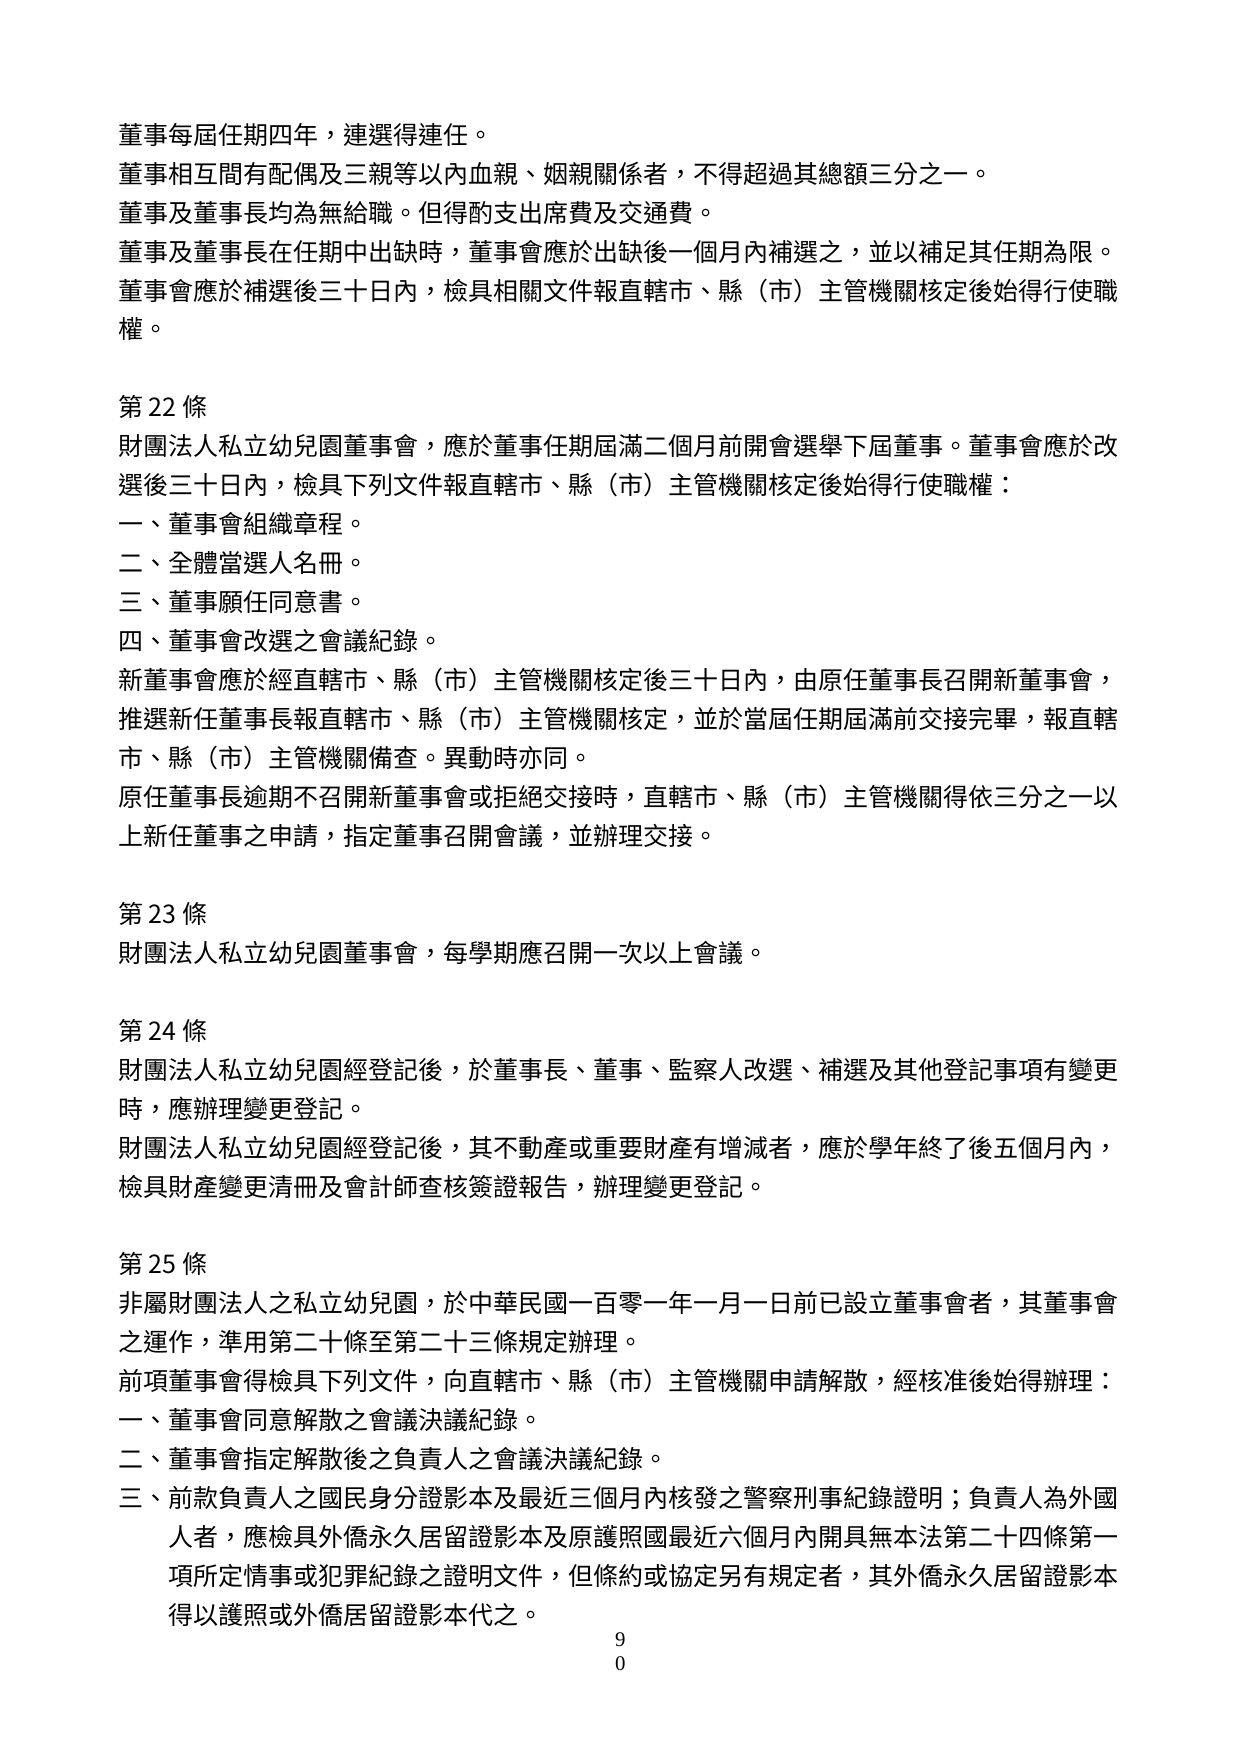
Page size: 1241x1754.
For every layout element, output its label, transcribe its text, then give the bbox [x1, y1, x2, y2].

text 一、董事會組織章程。 [118, 496, 1122, 535]
text 二、董事會指定解散後之負責人之會議決議紀錄。 [118, 1431, 1122, 1470]
text 非屬財團法人之私立幼兒園，於中華民國一百零一年一月一日前已設立董事會者，其董事會之運作，準用第二十條至第二十三條規定辦理。 [118, 1276, 1122, 1353]
text 第 25 條 [118, 1237, 1122, 1276]
text 前項董事會得檢具下列文件，向直轄市、縣（市）主管機關申請解散，經核准後始得辦理： [118, 1353, 1122, 1392]
text 一、董事會同意解散之會議決議紀錄。 [118, 1392, 1122, 1431]
text 三、董事願任同意書。 [118, 574, 1122, 613]
text 二、全體當選人名冊。 [118, 535, 1122, 574]
text 董事及董事長均為無給職。但得酌支出席費及交通費。 [118, 185, 1122, 224]
text 董事每屆任期四年，連選得連任。 [118, 107, 1122, 146]
text 財團法人私立幼兒園董事會，每學期應召開一次以上會議。 [118, 925, 1122, 964]
text 三、前款負責人之國民身分證影本及最近三個月內核發之警察刑事紀錄證明；負責人為外國人者，應檢具外僑永久居留證影本及原護照國最近六個月內開具無本法第二十四條第一項所定情事或犯罪紀錄之證明文件，但條約或協定另有規定者，其外僑永久居留證影本得以護照或外僑居留證影本代之。 [118, 1470, 1122, 1626]
text 原任董事長逾期不召開新董事會或拒絕交接時，直轄市、縣（市）主管機關得依三分之一以上新任董事之申請，指定董事召開會議，並辦理交接。 [118, 769, 1122, 847]
text 第 23 條 [118, 886, 1122, 925]
text 四、董事會改選之會議紀錄。 [118, 613, 1122, 652]
text 董事相互間有配偶及三親等以內血親、姻親關係者，不得超過其總額三分之一。 [118, 146, 1122, 185]
text 財團法人私立幼兒園董事會，應於董事任期屆滿二個月前開會選舉下屆董事。董事會應於改選後三十日內，檢具下列文件報直轄市、縣（市）主管機關核定後始得行使職權： [118, 418, 1122, 496]
text 第 24 條 [118, 1003, 1122, 1042]
text 第 22 條 [118, 379, 1122, 418]
text 財團法人私立幼兒園經登記後，其不動產或重要財產有增減者，應於學年終了後五個月內，檢具財產變更清冊及會計師查核簽證報告，辦理變更登記。 [118, 1120, 1122, 1198]
text 新董事會應於經直轄市、縣（市）主管機關核定後三十日內，由原任董事長召開新董事會，推選新任董事長報直轄市、縣（市）主管機關核定，並於當屆任期屆滿前交接完畢，報直轄市、縣（市）主管機關備查。異動時亦同。 [118, 652, 1122, 769]
text 財團法人私立幼兒園經登記後，於董事長、董事、監察人改選、補選及其他登記事項有變更時，應辦理變更登記。 [118, 1042, 1122, 1120]
text 董事及董事長在任期中出缺時，董事會應於出缺後一個月內補選之，並以補足其任期為限。董事會應於補選後三十日內，檢具相關文件報直轄市、縣（市）主管機關核定後始得行使職權。 [118, 224, 1122, 341]
